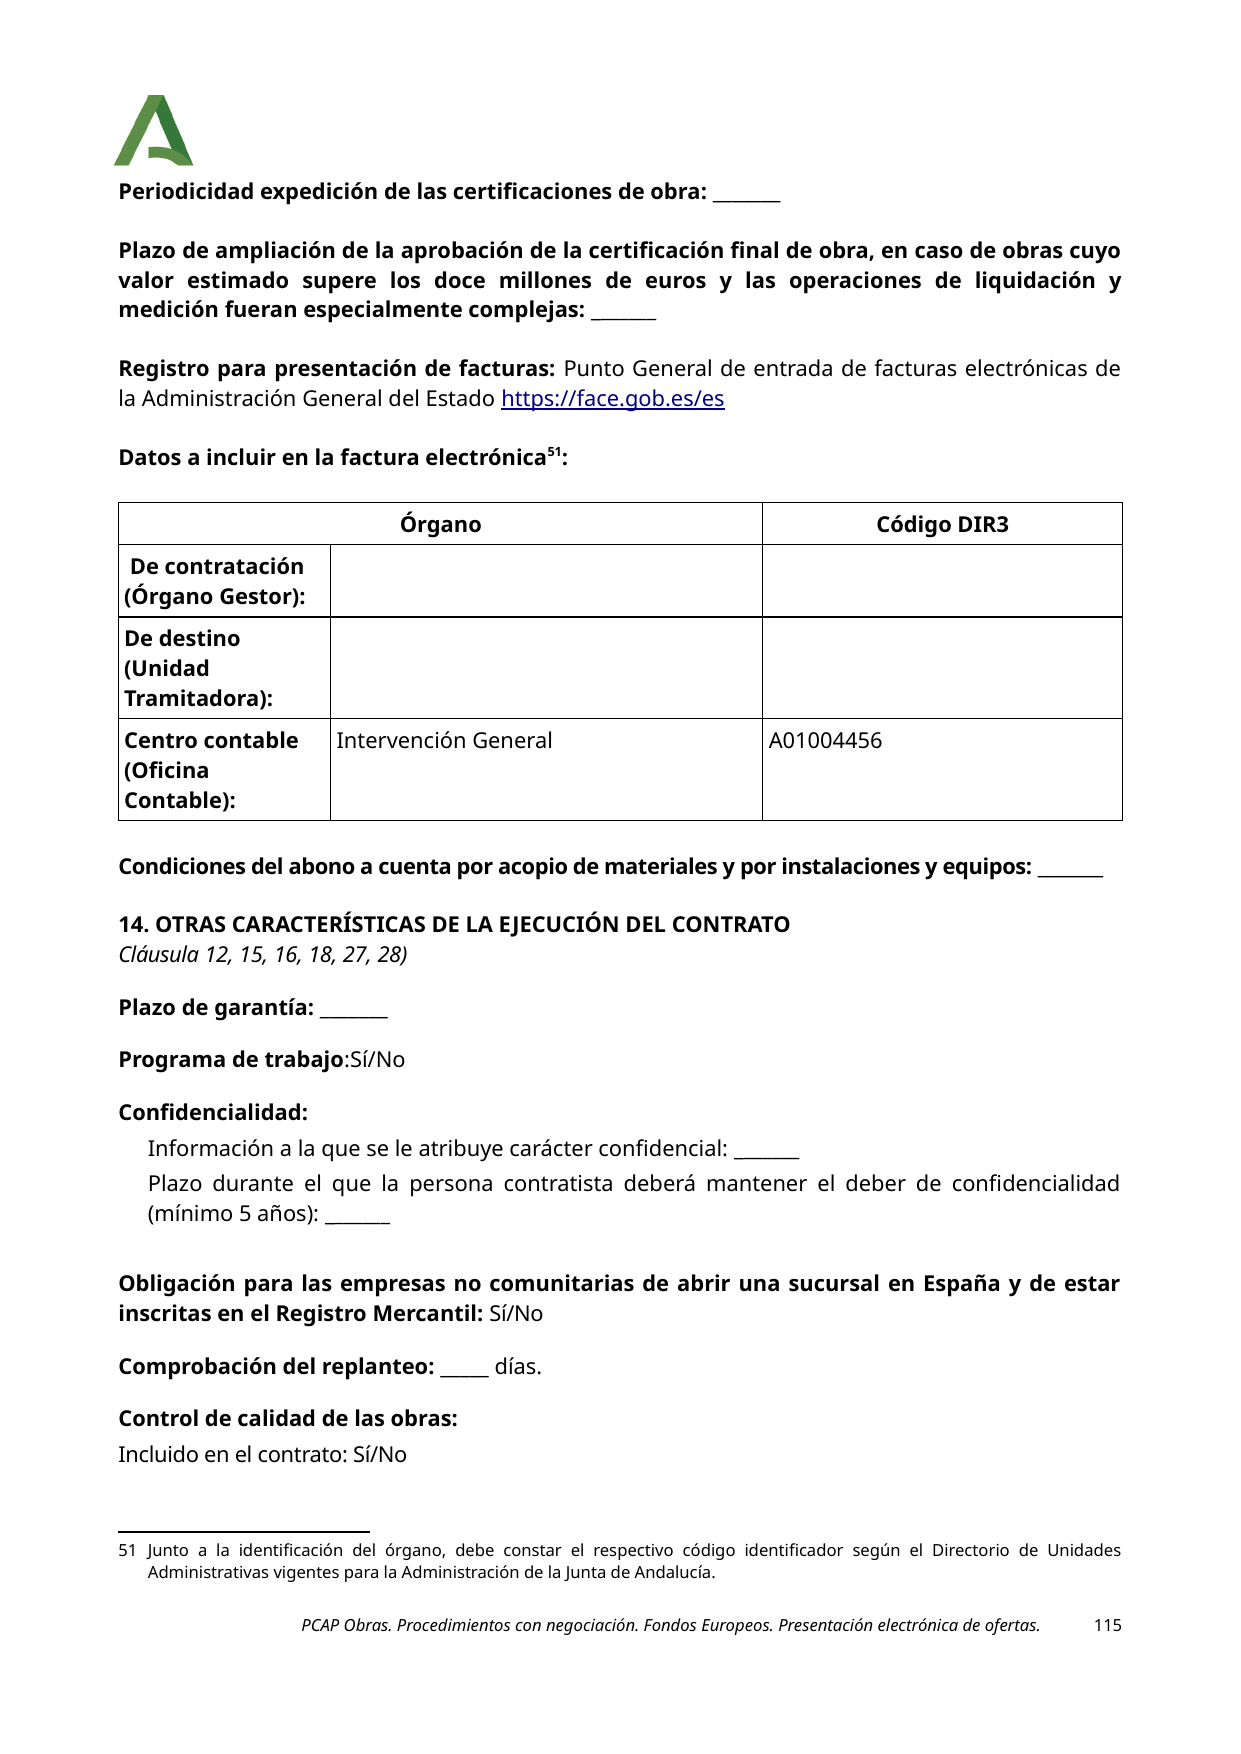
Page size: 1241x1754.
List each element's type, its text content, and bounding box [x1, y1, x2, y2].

table_header Órgano [119, 503, 762, 544]
text Obligación para las empresas no comunitarias de abrir una sucursal en España y de estar inscritas en el Registro Mercantil: Sí/No [118, 1268, 1122, 1328]
text Registro para presentación de facturas: Punto General de entrada de facturas electrónicas de la Administración General del Estado https://face.gob.es/es [118, 353, 1122, 413]
text Junto a la identificación del órgano, debe constar el respectivo código identificador según el Directorio de Unidades Administrativas vigentes para la Administración de la Junta de Andalucía. [118, 1538, 1122, 1584]
table_cell Intervención General [331, 719, 762, 820]
text Plazo durante el que la persona contratista deberá mantener el deber de confidencialidad (mínimo 5 años): _______ [148, 1168, 1122, 1228]
text Programa de trabajo:Sí/No [118, 1044, 1122, 1074]
text Plazo de ampliación de la aprobación de la certificación final de obra, en caso de obras cuyo valor estimado supere los doce millones de euros y las operaciones de liquidación y medición fueran especialmente complejas: _______ [118, 235, 1122, 324]
text Periodicidad expedición de las certificaciones de obra: _______ [118, 176, 1122, 206]
text Cláusula 12, 15, 16, 18, 27, 28) [118, 939, 1122, 969]
text Incluido en el contrato: Sí/No [118, 1439, 1122, 1469]
text Condiciones del abono a cuenta por acopio de materiales y por instalaciones y equipos: _______ [118, 851, 1122, 881]
text Plazo de garantía: _______ [118, 992, 1122, 1022]
picture [109, 90, 198, 170]
table_header Código DIR3 [763, 503, 1122, 544]
table_cell A01004456 [763, 719, 1122, 820]
text 14. OTRAS CARACTERÍSTICAS DE LA EJECUCIÓN DEL CONTRATO [118, 909, 1122, 939]
text Información a la que se le atribuye carácter confidencial: _______ [148, 1132, 1122, 1162]
text Control de calidad de las obras: [118, 1403, 1122, 1433]
table_cell [763, 545, 1122, 616]
table_cell Centro contable (Oficina Contable): [119, 719, 330, 820]
text Datos a incluir en la factura electrónica: [118, 442, 1122, 472]
table_cell De destino (Unidad Tramitadora): [119, 618, 330, 718]
table_cell [763, 618, 1122, 718]
text Confidencialidad: [118, 1097, 1122, 1127]
table_cell De contratación (Órgano Gestor): [119, 545, 330, 616]
text Comprobación del replanteo: _____ días. [118, 1351, 1122, 1381]
table_cell [331, 618, 762, 718]
table_cell [331, 545, 762, 616]
